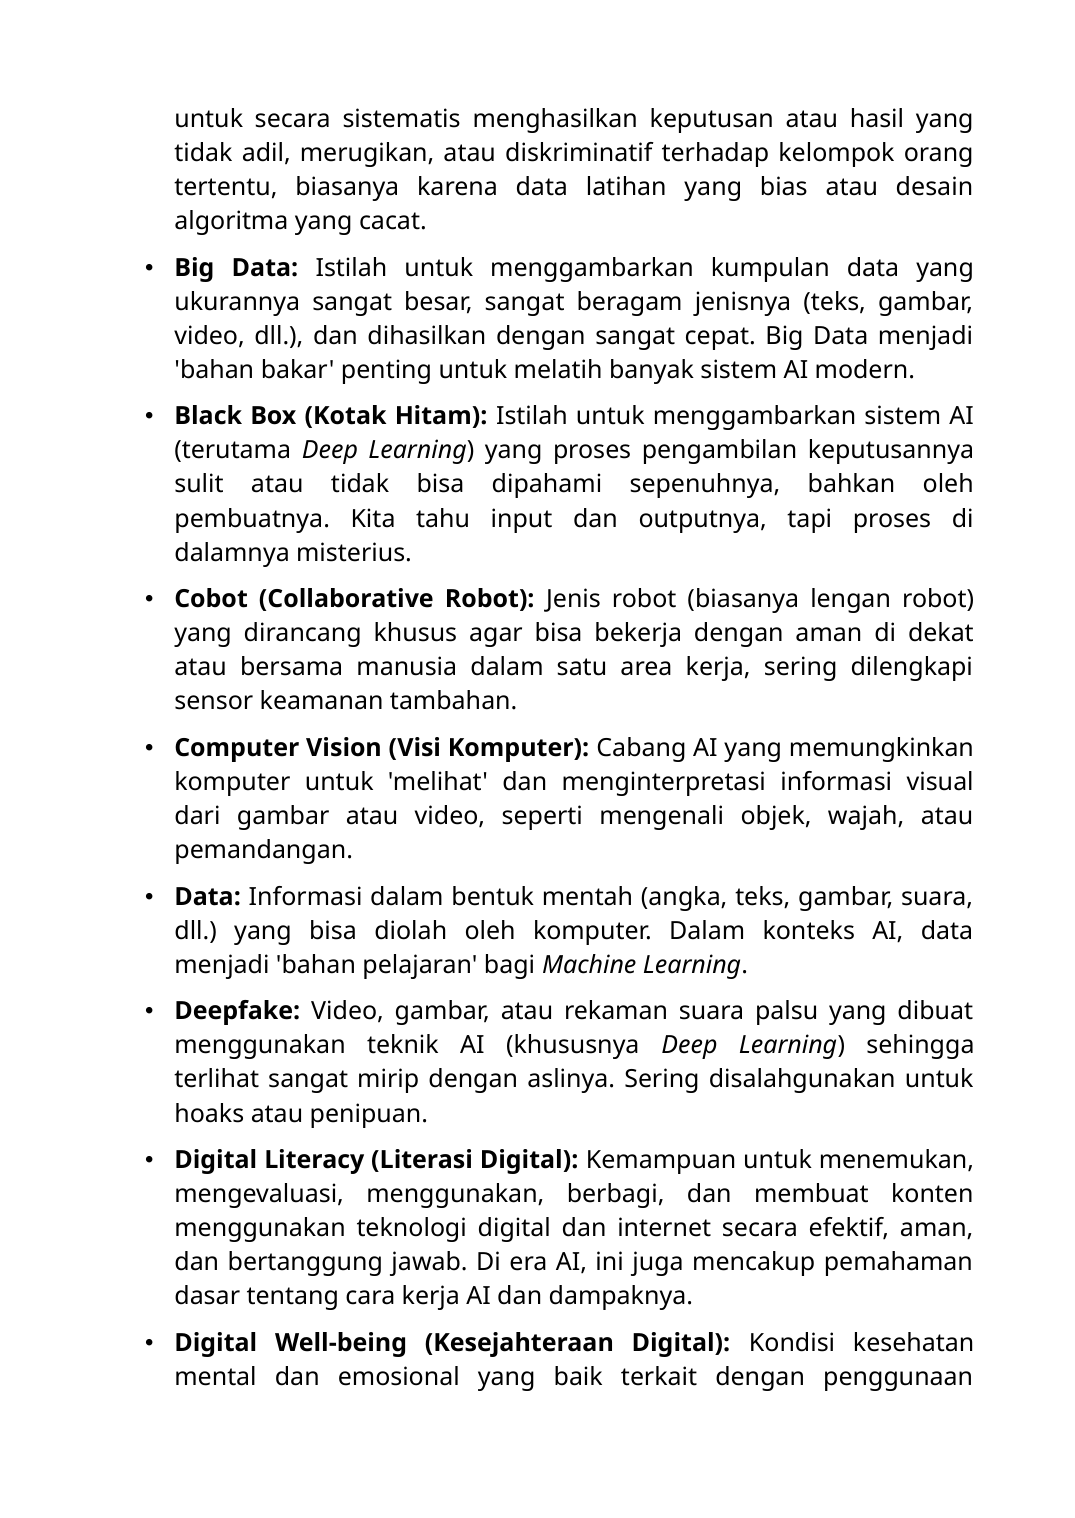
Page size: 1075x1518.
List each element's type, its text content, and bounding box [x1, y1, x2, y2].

list Digital Well-being (Kesejahteraan Digital): Kondisi kesehatan mental dan emosional yang baik terkait dengan penggunaan [145, 1324, 974, 1393]
list untuk secara sistematis menghasilkan keputusan atau hasil yang tidak adil, merugikan, atau diskriminatif terhadap kelompok orang tertentu, biasanya karena data latihan yang bias atau desain algoritma yang cacat. [145, 101, 974, 237]
list Black Box (Kotak Hitam): Istilah untuk menggambarkan sistem AI (terutama Deep Learning) yang proses pengambilan keputusannya sulit atau tidak bisa dipahami sepenuhnya, bahkan oleh pembuatnya. Kita tahu input dan outputnya, tapi proses di dalamnya misterius. [145, 398, 974, 568]
list Cobot (Collaborative Robot): Jenis robot (biasanya lengan robot) yang dirancang khusus agar bisa bekerja dengan aman di dekat atau bersama manusia dalam satu area kerja, sering dilengkapi sensor keamanan tambahan. [145, 581, 974, 717]
list Computer Vision (Visi Komputer): Cabang AI yang memungkinkan komputer untuk 'melihat' dan menginterpretasi informasi visual dari gambar atau video, seperti mengenali objek, wajah, atau pemandangan. [145, 729, 974, 866]
list Deepfake: Video, gambar, atau rekaman suara palsu yang dibuat menggunakan teknik AI (khususnya Deep Learning) sehingga terlihat sangat mirip dengan aslinya. Sering disalahgunakan untuk hoaks atau penipuan. [145, 993, 974, 1129]
list Digital Literacy (Literasi Digital): Kemampuan untuk menemukan, mengevaluasi, menggunakan, berbagi, dan membuat konten menggunakan teknologi digital dan internet secara efektif, aman, dan bertanggung jawab. Di era AI, ini juga mencakup pemahaman dasar tentang cara kerja AI dan dampaknya. [145, 1142, 974, 1312]
list Data: Informasi dalam bentuk mentah (angka, teks, gambar, suara, dll.) yang bisa diolah oleh komputer. Dalam konteks AI, data menjadi 'bahan pelajaran' bagi Machine Learning. [145, 878, 974, 981]
list Big Data: Istilah untuk menggambarkan kumpulan data yang ukurannya sangat besar, sangat beragam jenisnya (teks, gambar, video, dll.), dan dihasilkan dengan sangat cepat. Big Data menjadi 'bahan bakar' penting untuk melatih banyak sistem AI modern. [145, 249, 974, 386]
